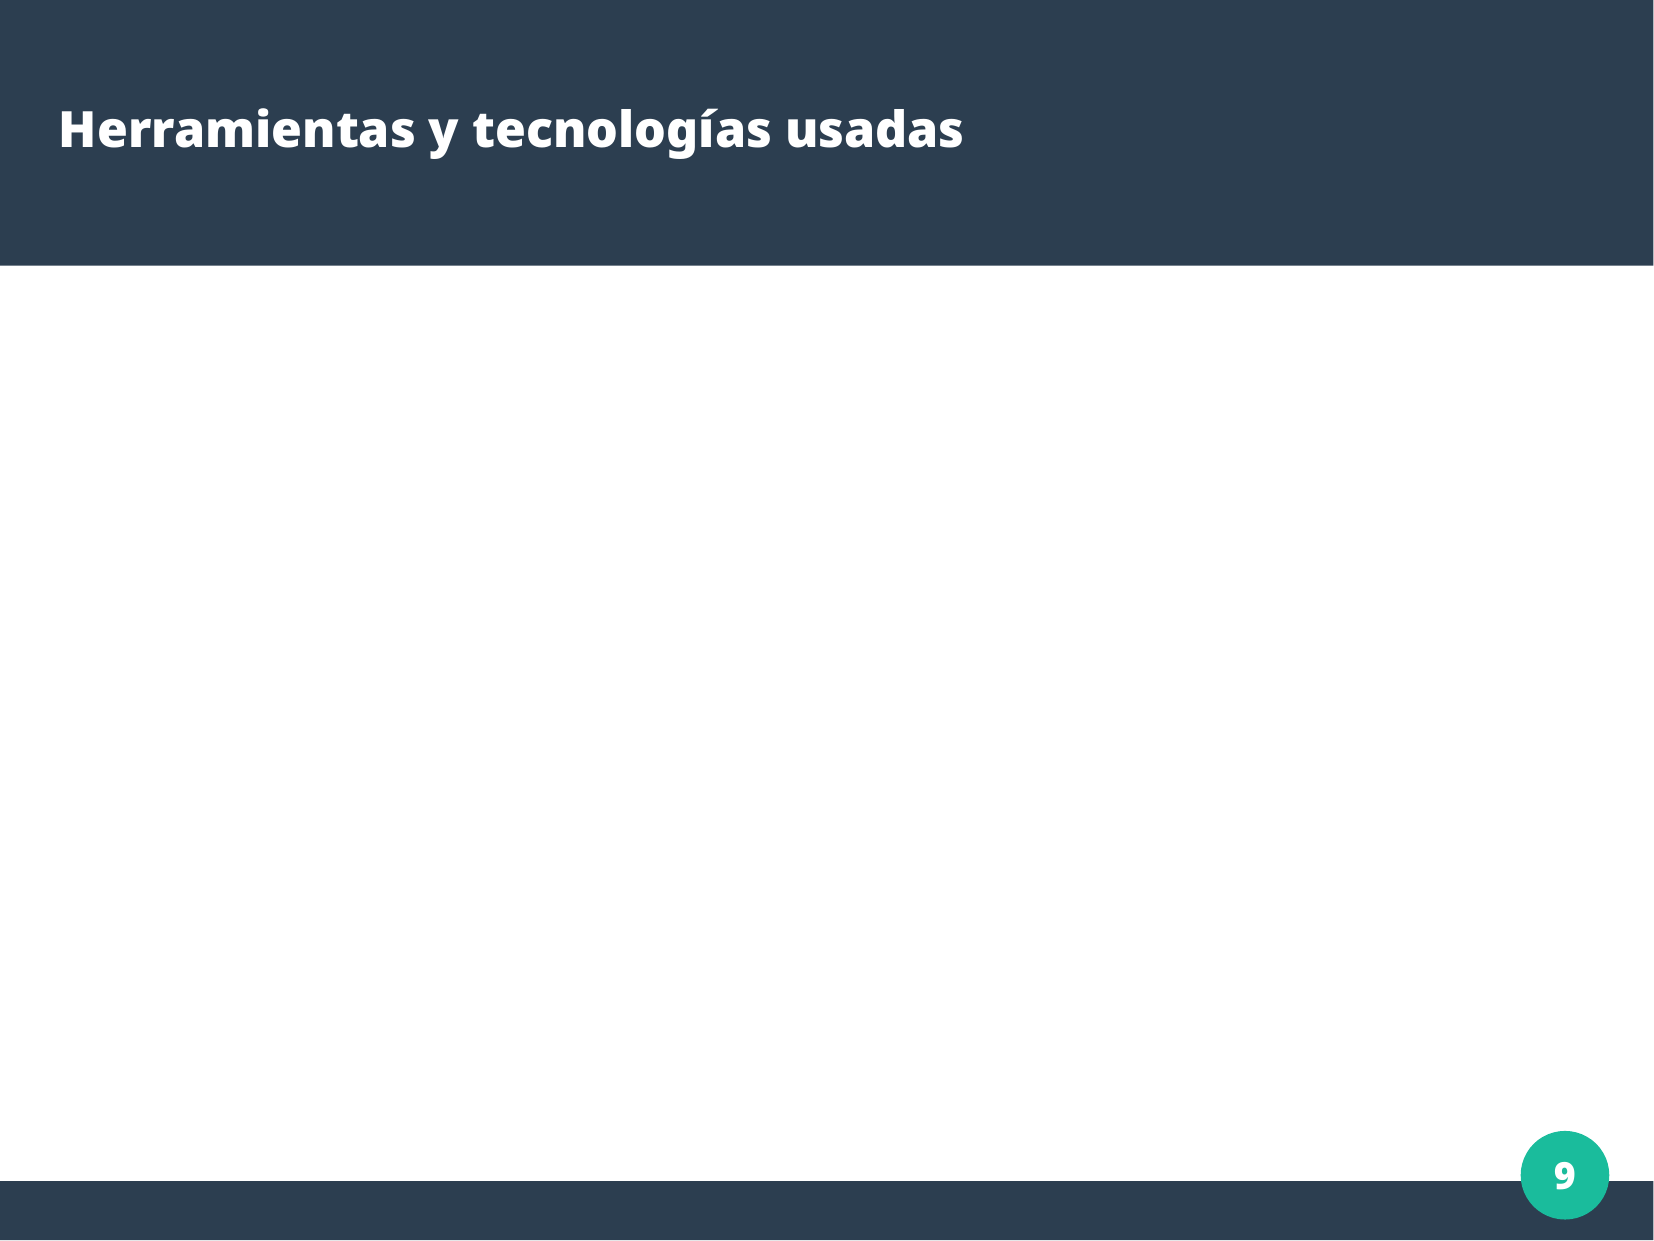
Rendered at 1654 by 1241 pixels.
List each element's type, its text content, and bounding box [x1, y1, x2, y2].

title Herramientas y tecnologías usadas [59, 49, 1595, 207]
